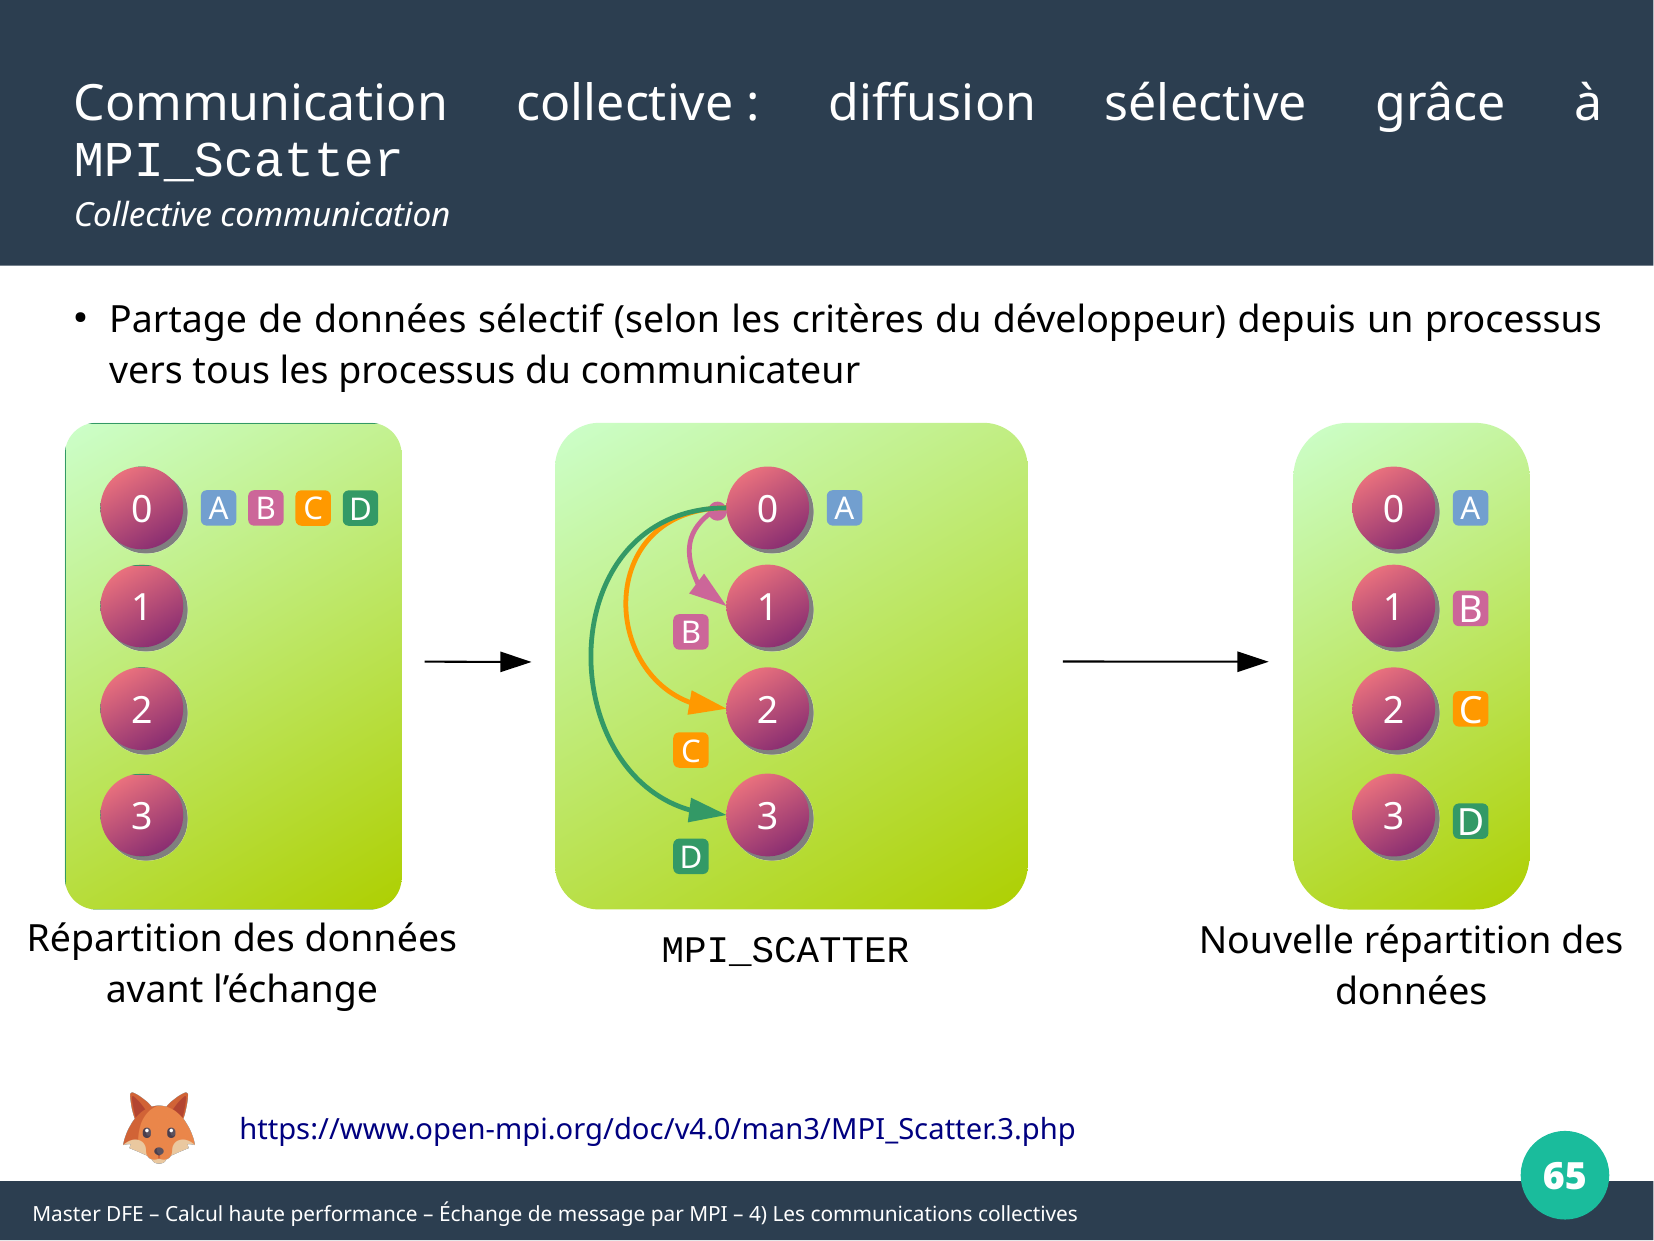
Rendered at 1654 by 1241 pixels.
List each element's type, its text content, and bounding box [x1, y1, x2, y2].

text_box Partage de données sélectif (selon les critères du développeur) depuis un processus vers tous les processus du communicateur [59, 285, 1619, 455]
text_box B [673, 614, 709, 650]
text_box 3 [1352, 773, 1436, 857]
text_box 0 [1352, 466, 1436, 550]
text_box D [342, 490, 379, 526]
text_box B [248, 490, 284, 526]
text_box 3 [100, 773, 184, 857]
text_box Communication collective : diffusion sélective grâce à MPI_Scatter Collective communication [59, 59, 1619, 256]
text_box [64, 422, 402, 904]
text_box Répartition des données avant l’échange [5, 904, 479, 1123]
text_box 2 [1352, 667, 1436, 751]
text_box A [826, 490, 863, 526]
text_box 1 [726, 564, 810, 648]
text_box 0 [100, 466, 184, 550]
text_box 3 [726, 773, 810, 857]
text_box C [295, 490, 331, 526]
text_box D [1452, 803, 1489, 839]
text_box [555, 455, 1028, 910]
text_box 2 [726, 667, 810, 751]
text_box https://www.open-mpi.org/doc/v4.0/man3/MPI_Scatter.3.php [224, 1100, 1489, 1170]
text_box D [673, 838, 709, 875]
text_box A [200, 490, 237, 526]
picture [123, 1092, 195, 1164]
text_box 2 [100, 667, 184, 751]
text_box C [673, 732, 709, 768]
text_box MPI_SCATTER [643, 924, 928, 1025]
text_box [1293, 422, 1530, 906]
text_box A [1452, 490, 1489, 526]
text_box Master DFE – Calcul haute performance – Échange de message par MPI – 4) Les communications collectives [17, 1191, 1436, 1235]
text_box C [1452, 691, 1489, 727]
text_box B [1452, 590, 1489, 627]
text_box Nouvelle répartition des données [1175, 906, 1648, 1125]
text_box 1 [100, 564, 184, 648]
text_box 1 [1352, 564, 1436, 648]
text_box 0 [726, 466, 810, 550]
